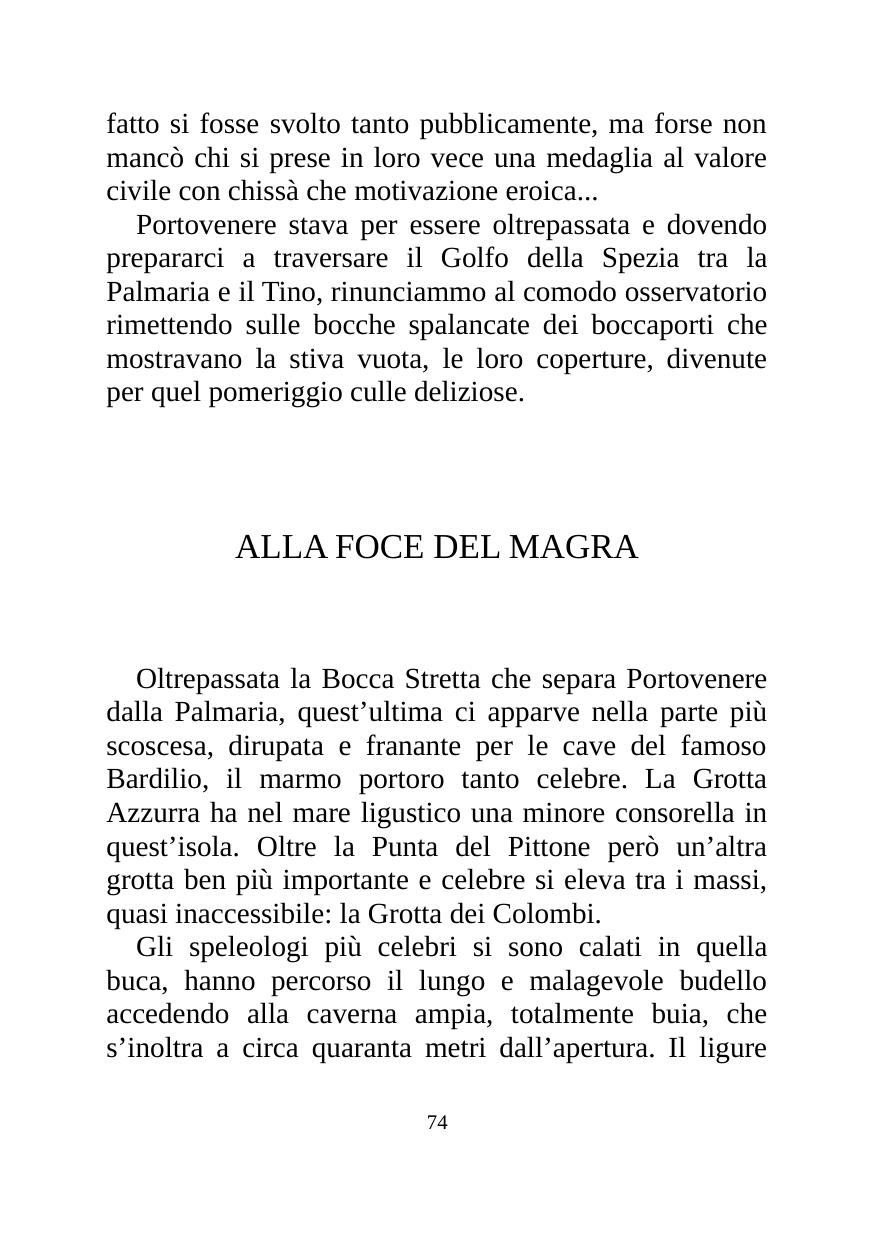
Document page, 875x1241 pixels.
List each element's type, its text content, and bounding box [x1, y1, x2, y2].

text Oltrepassata la Bocca Stretta che separa Portovenere dalla Palmaria, quest’ultima ci apparve nella parte più scoscesa, dirupata e franante per le cave del famoso Bardilio, il marmo portoro tanto celebre. La Grotta Azzurra ha nel mare ligustico una minore consorella in quest’isola. Oltre la Punta del Pittone però un’altra grotta ben più importante e celebre si eleva tra i massi, quasi inaccessibile: la Grotta dei Colombi. [106, 661, 768, 929]
text Portovenere stava per essere oltrepassata e dovendo prepararci a traversare il Golfo della Spezia tra la Palmaria e il Tino, rinunciammo al comodo osservatorio rimettendo sulle bocche spalancate dei boccaporti che mostravano la stiva vuota, le loro coperture, divenute per quel pomeriggio culle deliziose. [106, 207, 768, 408]
subtitle Alla foce del Magra [106, 526, 768, 566]
text fatto si fosse svolto tanto pubblicamente, ma forse non mancò chi si prese in loro vece una medaglia al valore civile con chissà che motivazione eroica... [106, 106, 768, 207]
text Gli speleologi più celebri si sono calati in quella buca, hanno percorso il lungo e malagevole budello accedendo alla caverna ampia, totalmente buia, che s’inoltra a circa quaranta metri dall’apertura. Il ligure [106, 929, 768, 1063]
